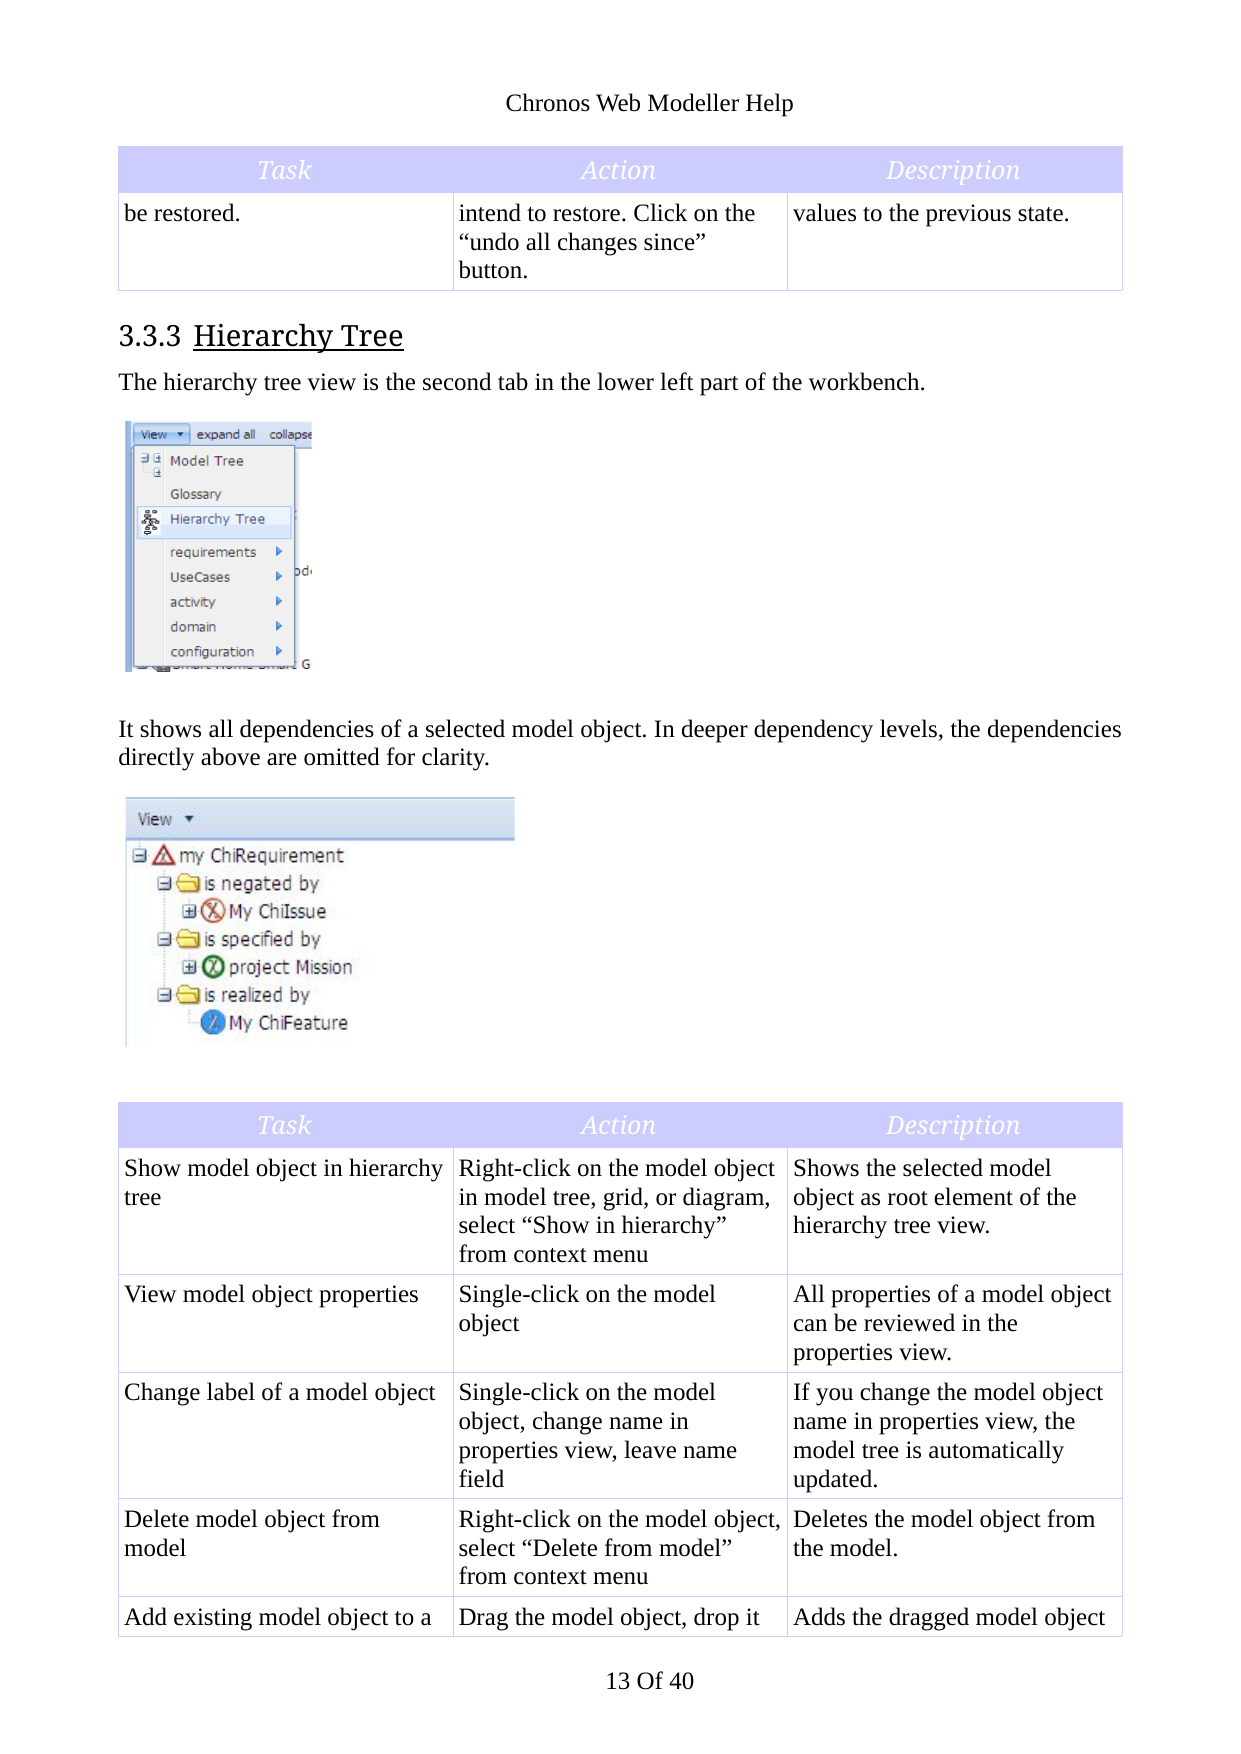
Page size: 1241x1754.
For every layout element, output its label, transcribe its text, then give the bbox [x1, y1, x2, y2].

table_cell Show model object in hierarchy tree [119, 1148, 453, 1274]
table_header Action [454, 1103, 787, 1147]
table_header Task [119, 147, 453, 192]
table_header Action [454, 147, 787, 192]
table_cell Right-click on the model object, select “Delete from model” from context menu [454, 1499, 787, 1596]
table_header Task [119, 1103, 453, 1147]
table_cell If you change the model object name in properties view, the model tree is automatically updated. [788, 1373, 1122, 1498]
text The hierarchy tree view is the second tab in the lower left part of the workbench. [118, 367, 1181, 396]
table_cell Single-click on the model object, change name in properties view, leave name field [454, 1373, 787, 1498]
table_cell All properties of a model object can be reviewed in the properties view. [788, 1275, 1122, 1372]
table_cell Drag the model object, drop it [454, 1597, 787, 1636]
subtitle Hierarchy Tree [118, 315, 1181, 355]
table_cell values to the previous state. [788, 193, 1122, 290]
table_cell Deletes the model object from the model. [788, 1499, 1122, 1596]
table_cell be restored. [119, 193, 453, 290]
table_cell Adds the dragged model object [788, 1597, 1122, 1636]
table_cell View model object properties [119, 1275, 453, 1372]
table_cell Add existing model object to a [119, 1597, 453, 1636]
table_cell Single-click on the model object [454, 1275, 787, 1372]
table_cell intend to restore. Click on the “undo all changes since” button. [454, 193, 787, 290]
table_cell Delete model object from model [119, 1499, 453, 1596]
table_header Description [788, 1103, 1122, 1147]
picture [125, 797, 515, 1047]
table_cell Change label of a model object [119, 1373, 453, 1498]
table_header Description [788, 147, 1122, 192]
table_cell Shows the selected model object as root element of the hierarchy tree view. [788, 1148, 1122, 1274]
text It shows all dependencies of a selected model object. In deeper dependency levels, the dependencies directly above are omitted for clarity. [118, 714, 1181, 771]
table_cell Right-click on the model object in model tree, grid, or diagram, select “Show in hierarchy” from context menu [454, 1148, 787, 1274]
